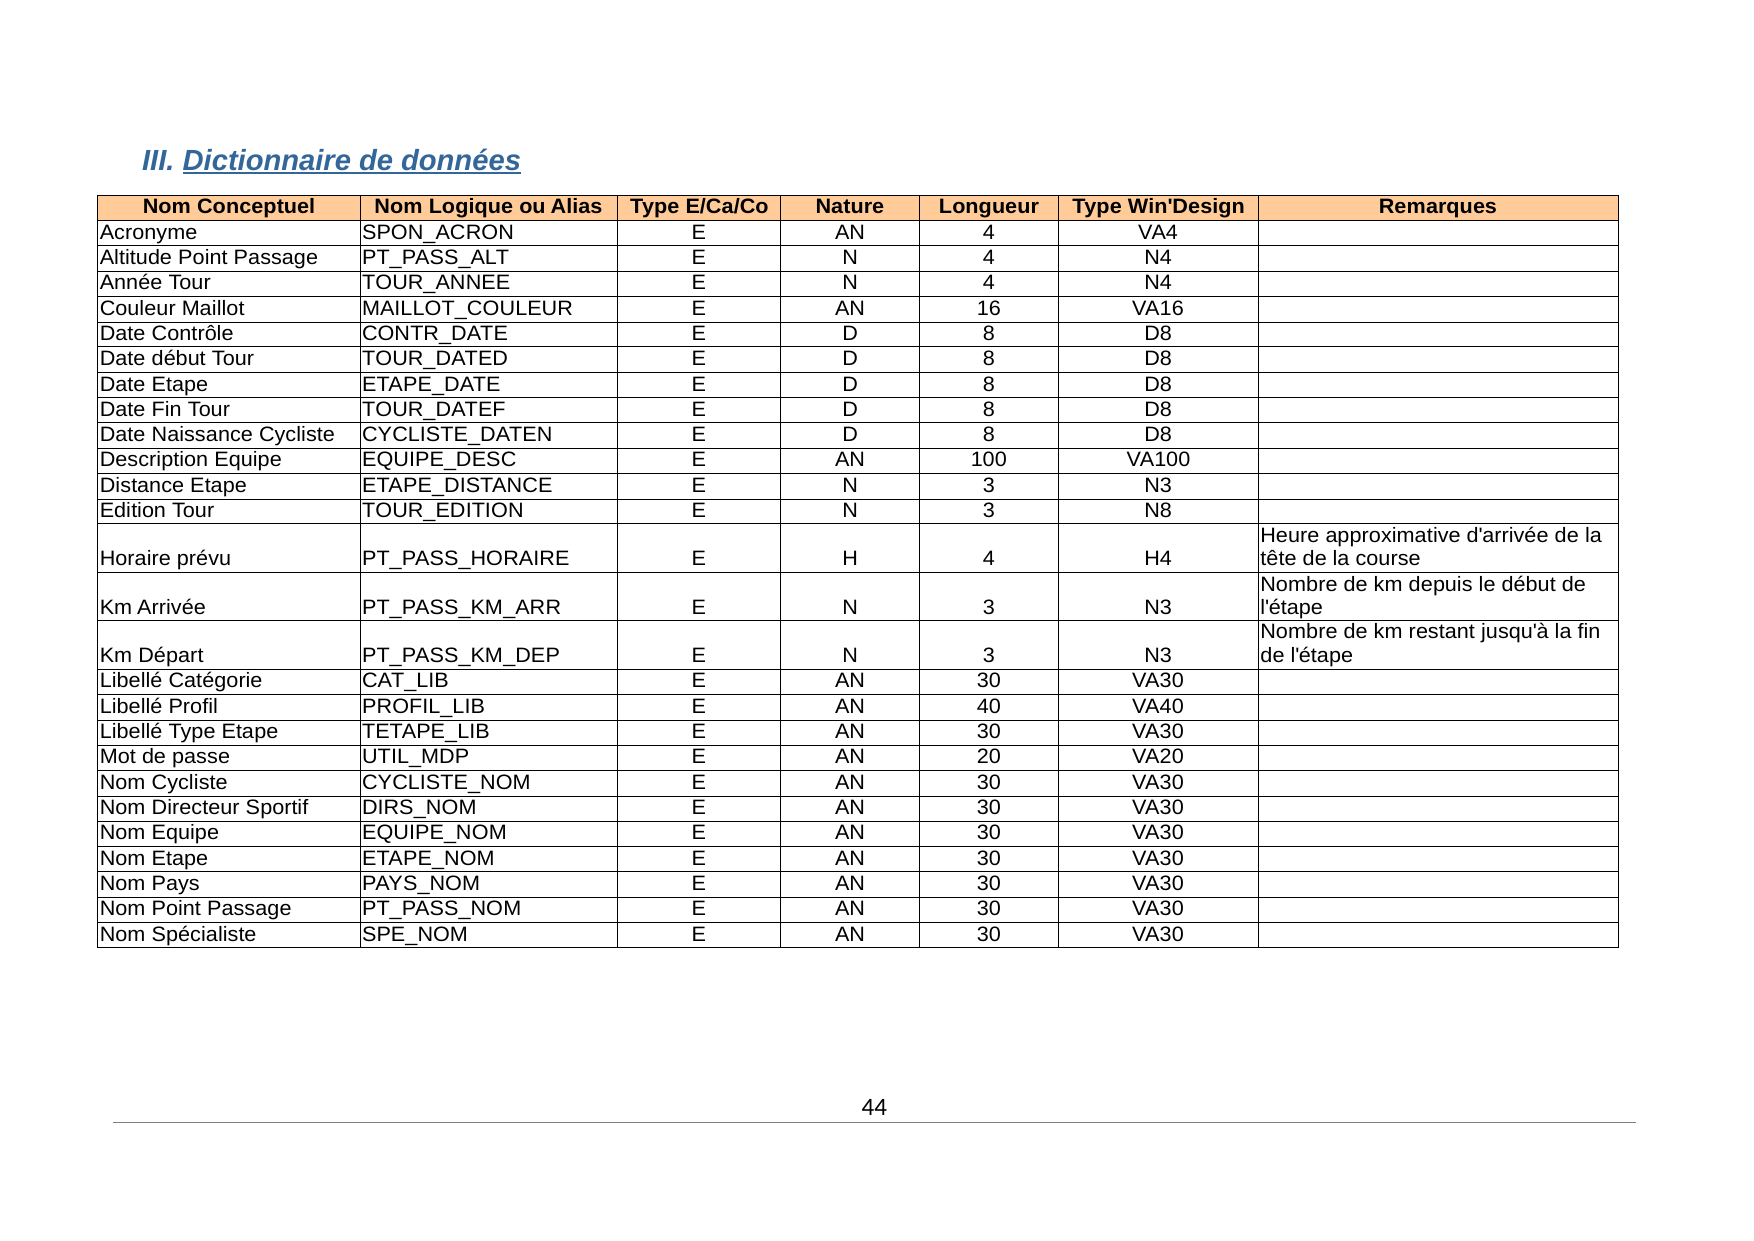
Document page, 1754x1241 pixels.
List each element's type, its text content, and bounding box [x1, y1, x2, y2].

subtitle Dictionnaire de données [142, 143, 1636, 176]
